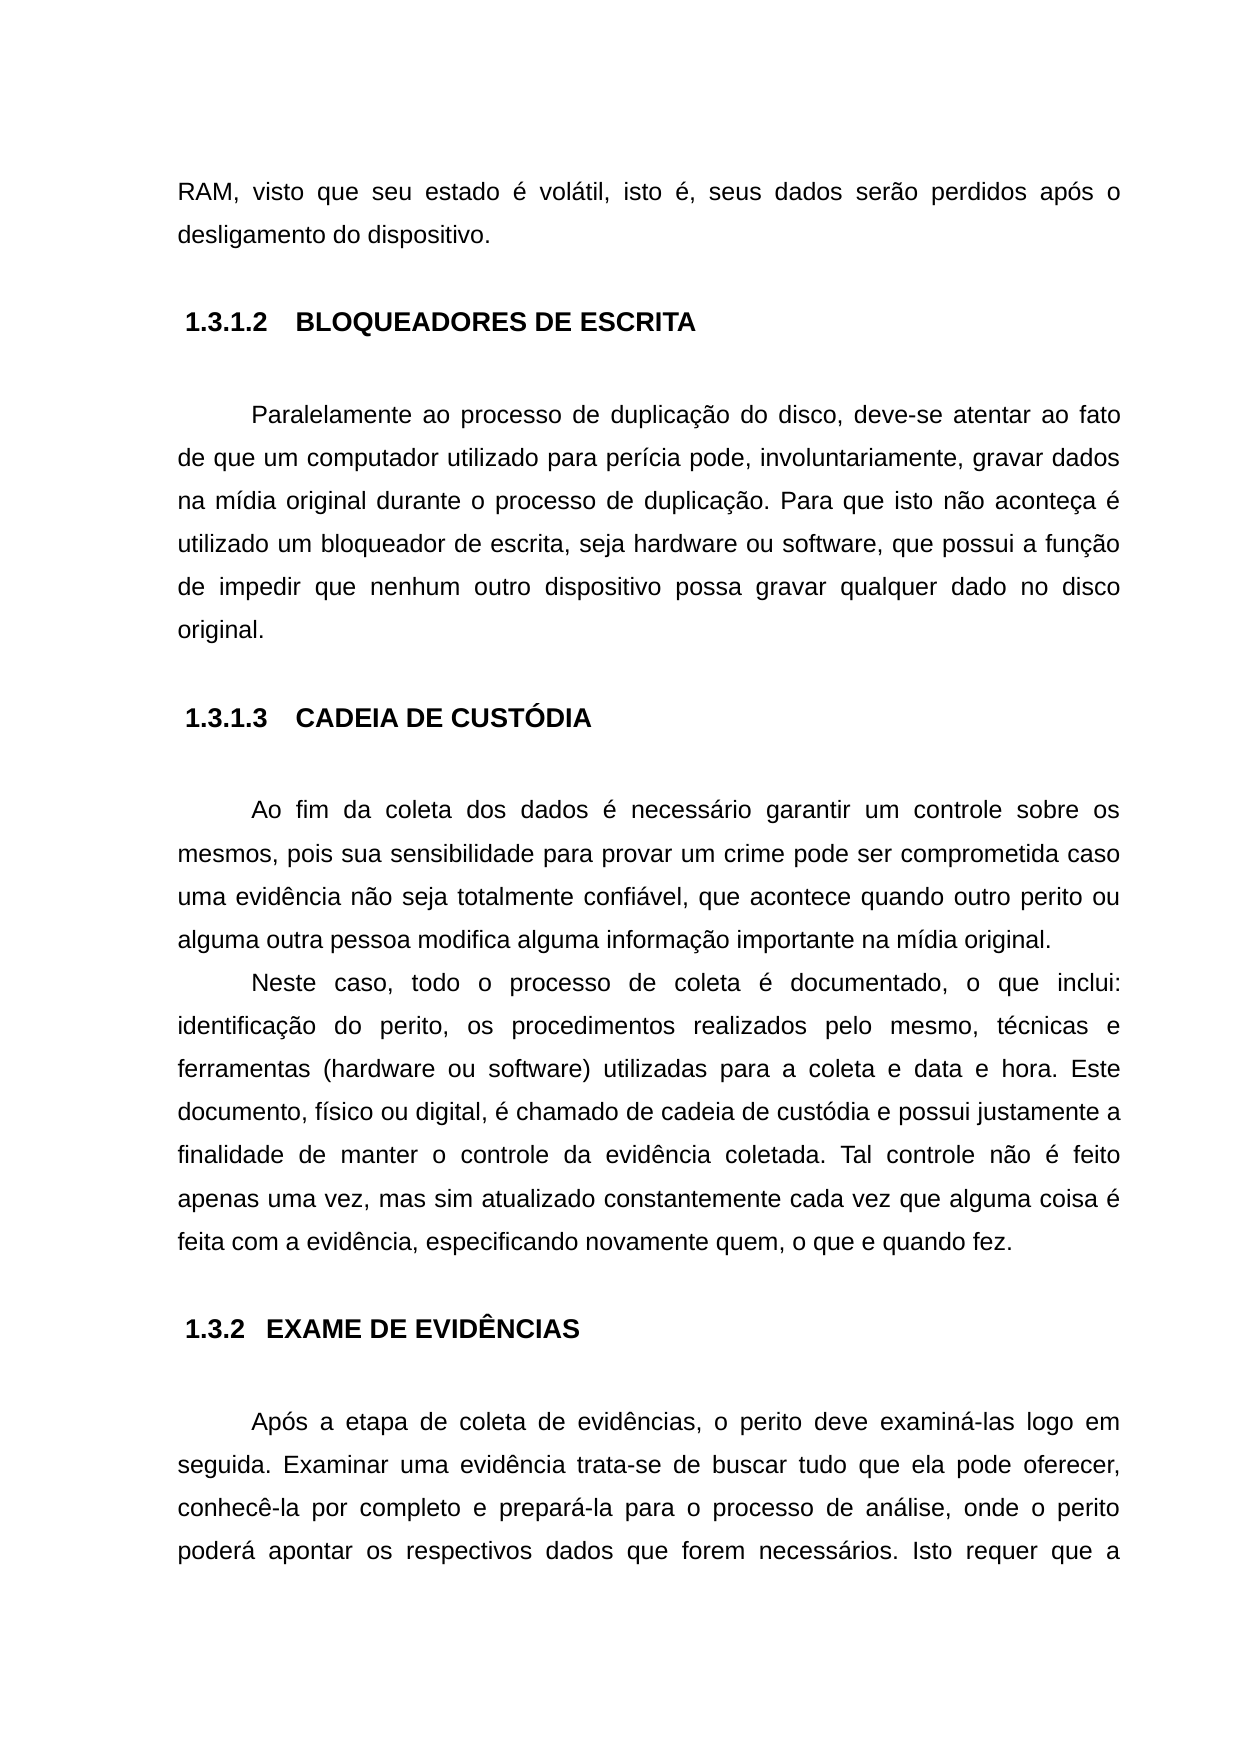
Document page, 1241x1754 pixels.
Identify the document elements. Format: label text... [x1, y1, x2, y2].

text Ao fim da coleta dos dados é necessário garantir um controle sobre os mesmos, pois sua sensibilidade para provar um crime pode ser comprometida caso uma evidência não seja totalmente confiável, que acontece quando outro perito ou alguma outra pessoa modifica alguma informação importante na mídia original. [177, 795, 1122, 953]
list BLOQUEADORES DE ESCRITA [177, 306, 1122, 337]
text RAM, visto que seu estado é volátil, isto é, seus dados serão perdidos após o desligamento do dispositivo. [177, 177, 1122, 248]
list CADEIA DE CUSTÓDIA [177, 702, 1122, 733]
text Após a etapa de coleta de evidências, o perito deve examiná-las logo em seguida. Examinar uma evidência trata-se de buscar tudo que ela pode oferecer, conhecê-la por completo e prepará-la para o processo de análise, onde o perito poderá apontar os respectivos dados que forem necessários. Isto requer que a [177, 1407, 1122, 1565]
text Neste caso, todo o processo de coleta é documentado, o que inclui: identificação do perito, os procedimentos realizados pelo mesmo, técnicas e ferramentas (hardware ou software) utilizadas para a coleta e data e hora. Este documento, físico ou digital, é chamado de cadeia de custódia e possui justamente a finalidade de manter o controle da evidência coletada. Tal controle não é feito apenas uma vez, mas sim atualizado constantemente cada vez que alguma coisa é feita com a evidência, especificando novamente quem, o que e quando fez. [177, 968, 1122, 1255]
text Paralelamente ao processo de duplicação do disco, deve-se atentar ao fato de que um computador utilizado para perícia pode, involuntariamente, gravar dados na mídia original durante o processo de duplicação. Para que isto não aconteça é utilizado um bloqueador de escrita, seja hardware ou software, que possui a função de impedir que nenhum outro dispositivo possa gravar qualquer dado no disco original. [177, 400, 1122, 644]
list EXAME DE EVIDÊNCIAS [177, 1313, 1122, 1344]
